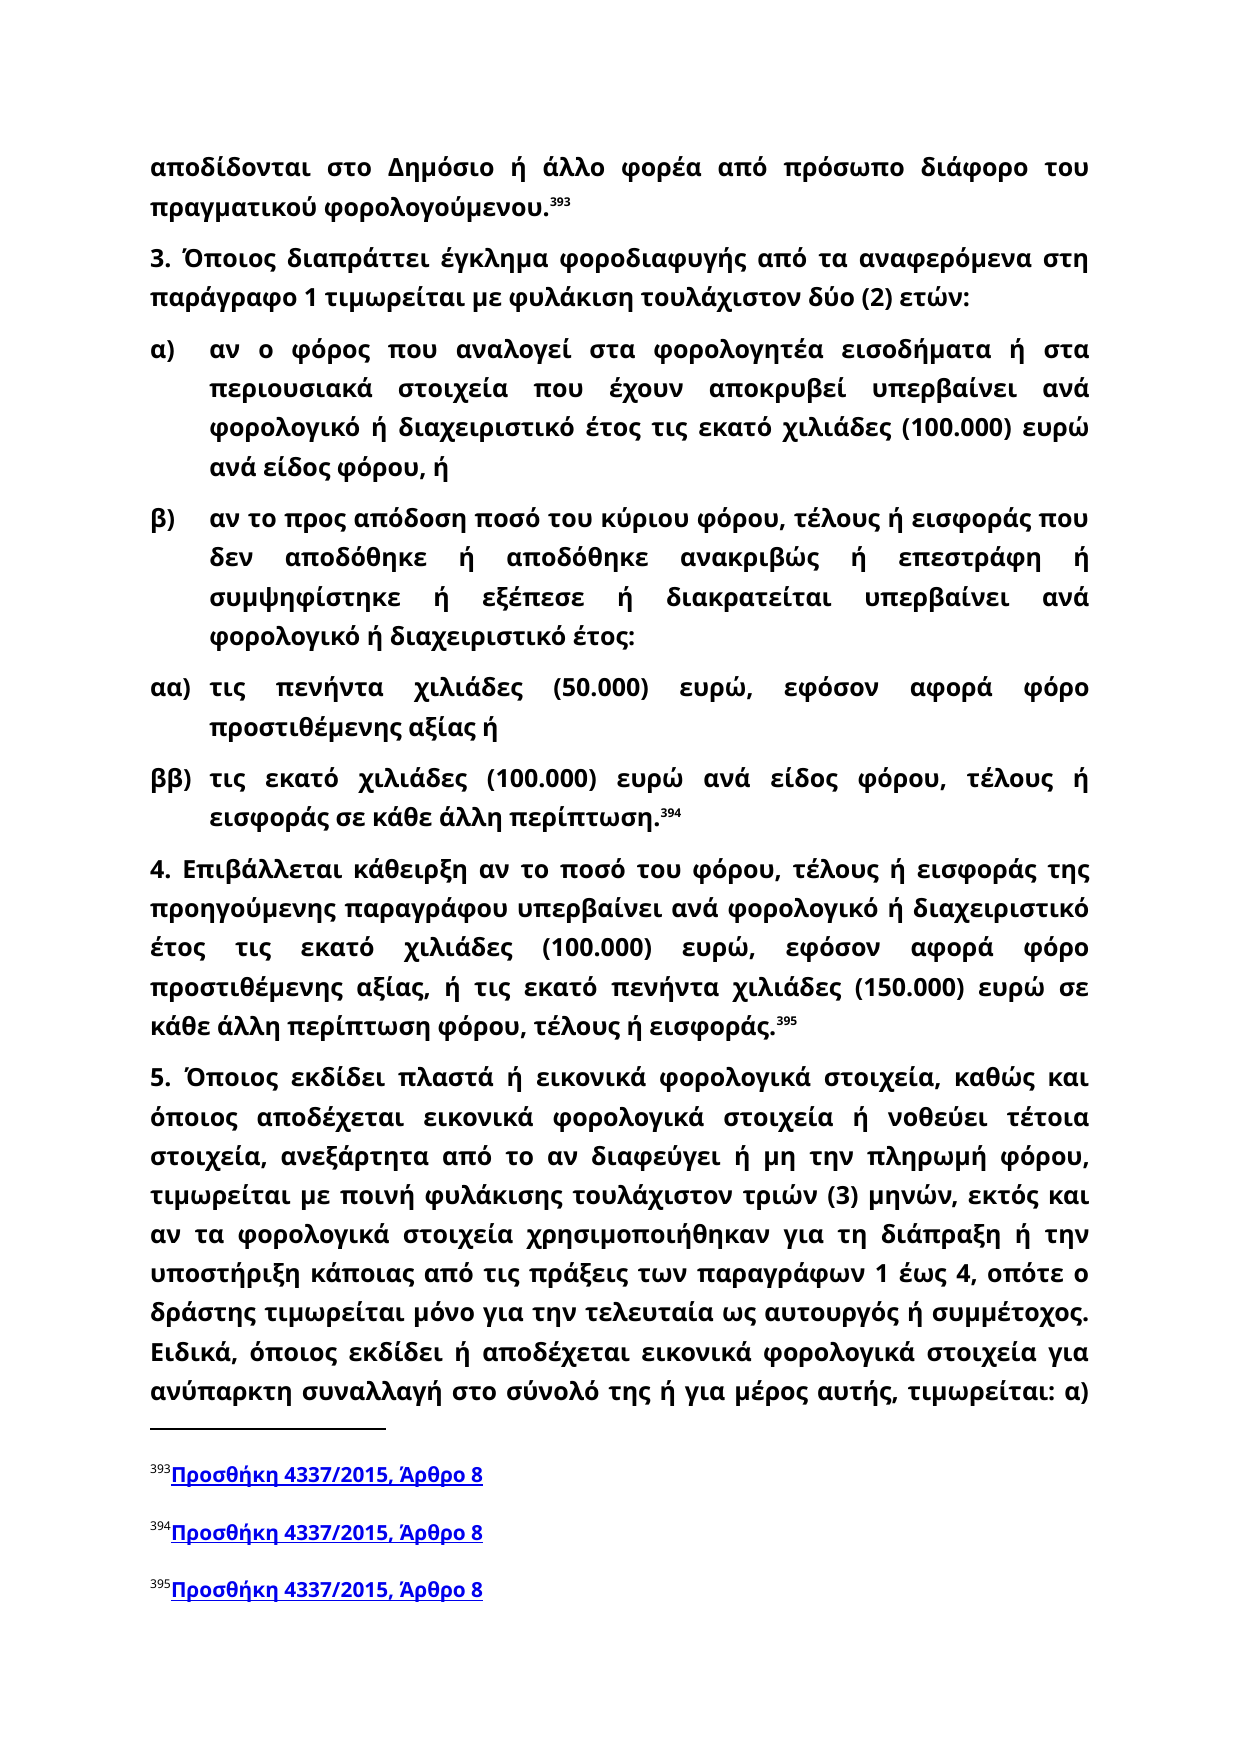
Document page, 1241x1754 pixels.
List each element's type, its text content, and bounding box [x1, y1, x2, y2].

text 5. Όποιος εκδίδει πλαστά ή εικονικά φορολογικά στοιχεία, καθώς και όποιος αποδέχεται εικονικά φορολογικά στοιχεία ή νοθεύει τέτοια στοιχεία, ανεξάρτητα από το αν διαφεύγει ή μη την πληρωμή φόρου, τιμωρείται με ποινή φυλάκισης τουλάχιστον τριών (3) μηνών, εκτός και αν τα φορολογικά στοιχεία χρησιμοποιήθηκαν για τη διάπραξη ή την υποστήριξη κάποιας από τις πράξεις των παραγράφων 1 έως 4, οπότε ο δράστης τιμωρείται μόνο για την τελευταία ως αυτουργός ή συμμέτοχος. Ειδικά, όποιος εκδίδει ή αποδέχεται εικονικά φορολογικά στοιχεία για ανύπαρκτη συναλλαγή στο σύνολό της ή για μέρος αυτής, τιμωρείται: α) [150, 1060, 1090, 1407]
text 4. Επιβάλλεται κάθειρξη αν το ποσό του φόρου, τέλους ή εισφοράς της προηγούμενης παραγράφου υπερβαίνει ανά φορολογικό ή διαχειριστικό έτος τις εκατό χιλιάδες (100.000) ευρώ, εφόσον αφορά φόρο προστιθέμενης αξίας, ή τις εκατό πενήντα χιλιάδες (150.000) ευρώ σε κάθε άλλη περίπτωση φόρου, τέλους ή εισφοράς. [150, 852, 1090, 1042]
list α) αν ο φόρος που αναλογεί στα φορολογητέα εισοδήματα ή στα περιουσιακά στοιχεία που έχουν αποκρυβεί υπερβαίνει ανά φορολογικό ή διαχειριστικό έτος τις εκατό χιλιάδες (100.000) ευρώ ανά είδος φόρου, ή [150, 332, 1090, 483]
text αποδίδονται στο Δημόσιο ή άλλο φορέα από πρόσωπο διάφορο του πραγματικού φορολογούμενου. [150, 150, 1090, 223]
text Προσθήκη 4337/2015, Άρθρο 8 [150, 1518, 1090, 1546]
list αα) τις πενήντα χιλιάδες (50.000) ευρώ, εφόσον αφορά φόρο προστιθέμενης αξίας ή [150, 670, 1090, 743]
text Προσθήκη 4337/2015, Άρθρο 8 [150, 1576, 1090, 1604]
list ββ) τις εκατό χιλιάδες (100.000) ευρώ ανά είδος φόρου, τέλους ή εισφοράς σε κάθε άλλη περίπτωση. [150, 761, 1090, 834]
text 3. Όποιος διαπράττει έγκλημα φοροδιαφυγής από τα αναφερόμενα στη παράγραφο 1 τιμωρείται με φυλάκιση τουλάχιστον δύο (2) ετών: [150, 241, 1090, 314]
text Προσθήκη 4337/2015, Άρθρο 8 [150, 1460, 1090, 1489]
list β) αν το προς απόδοση ποσό του κύριου φόρου, τέλους ή εισφοράς που δεν αποδόθηκε ή αποδόθηκε ανακριβώς ή επεστράφη ή συμψηφίστηκε ή εξέπεσε ή διακρατείται υπερβαίνει ανά φορολογικό ή διαχειριστικό έτος: [150, 501, 1090, 652]
